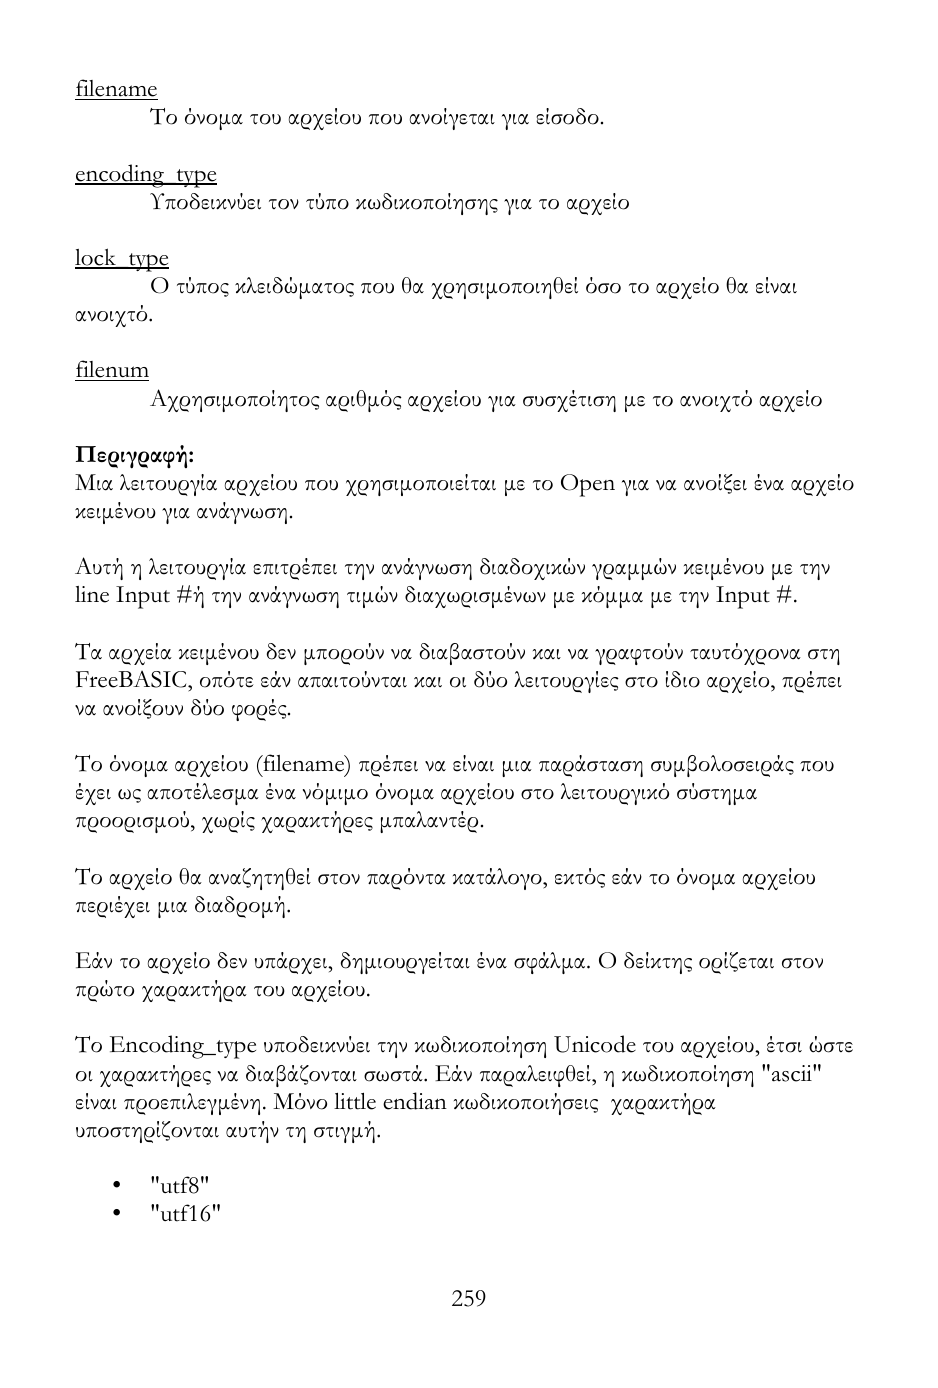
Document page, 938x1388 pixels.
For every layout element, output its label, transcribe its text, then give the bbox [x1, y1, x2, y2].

list "utf8" [112, 1172, 862, 1200]
text lock_type [75, 244, 862, 272]
text Περιγραφή: [75, 441, 862, 469]
text encoding_type [75, 159, 862, 187]
text Αυτή η λειτουργία επιτρέπει την ανάγνωση διαδοχικών γραμμών κειμένου με την line Input #ή την ανάγνωση τιμών διαχωρισμένων με κόμμα με την Input #. [75, 553, 862, 609]
text filenum [75, 356, 862, 384]
text Το όνομα αρχείου (filename) πρέπει να είναι μια παράσταση συμβολοσειράς που έχει ως αποτέλεσμα ένα νόμιμο όνομα αρχείου στο λειτουργικό σύστημα προορισμού, χωρίς χαρακτήρες μπαλαντέρ. [75, 750, 862, 834]
text filename [75, 75, 862, 103]
text Το Encoding_type υποδεικνύει την κωδικοποίηση Unicode του αρχείου, έτσι ώστε οι χαρακτήρες να διαβάζονται σωστά. Εάν παραλειφθεί, η κωδικοποίηση "ascii" είναι προεπιλεγμένη. Μόνο little endian κωδικοποιήσεις χαρακτήρα υποστηρίζονται αυτήν τη στιγμή. [75, 1031, 862, 1144]
text Το όνομα του αρχείου που ανοίγεται για είσοδο. [75, 103, 862, 131]
list "utf16" [112, 1200, 862, 1228]
text Τα αρχεία κειμένου δεν μπορούν να διαβαστούν και να γραφτούν ταυτόχρονα στη FreeBASIC, οπότε εάν απαιτούνται και οι δύο λειτουργίες στο ίδιο αρχείο, πρέπει να ανοίξουν δύο φορές. [75, 637, 862, 722]
text Μια λειτουργία αρχείου που χρησιμοποιείται με το Open για να ανοίξει ένα αρχείο κειμένου για ανάγνωση. [75, 469, 862, 525]
text Ο τύπος κλειδώματος που θα χρησιμοποιηθεί όσο το αρχείο θα είναι ανοιχτό. [75, 272, 862, 328]
text Το αρχείο θα αναζητηθεί στον παρόντα κατάλογο, εκτός εάν το όνομα αρχείου περιέχει μια διαδρομή. [75, 862, 862, 919]
text Υποδεικνύει τον τύπο κωδικοποίησης για το αρχείο [75, 187, 862, 216]
text Εάν το αρχείο δεν υπάρχει, δημιουργείται ένα σφάλμα. Ο δείκτης ορίζεται στον πρώτο χαρακτήρα του αρχείου. [75, 947, 862, 1003]
text Αχρησιμοποίητος αριθμός αρχείου για συσχέτιση με το ανοιχτό αρχείο [75, 384, 862, 412]
